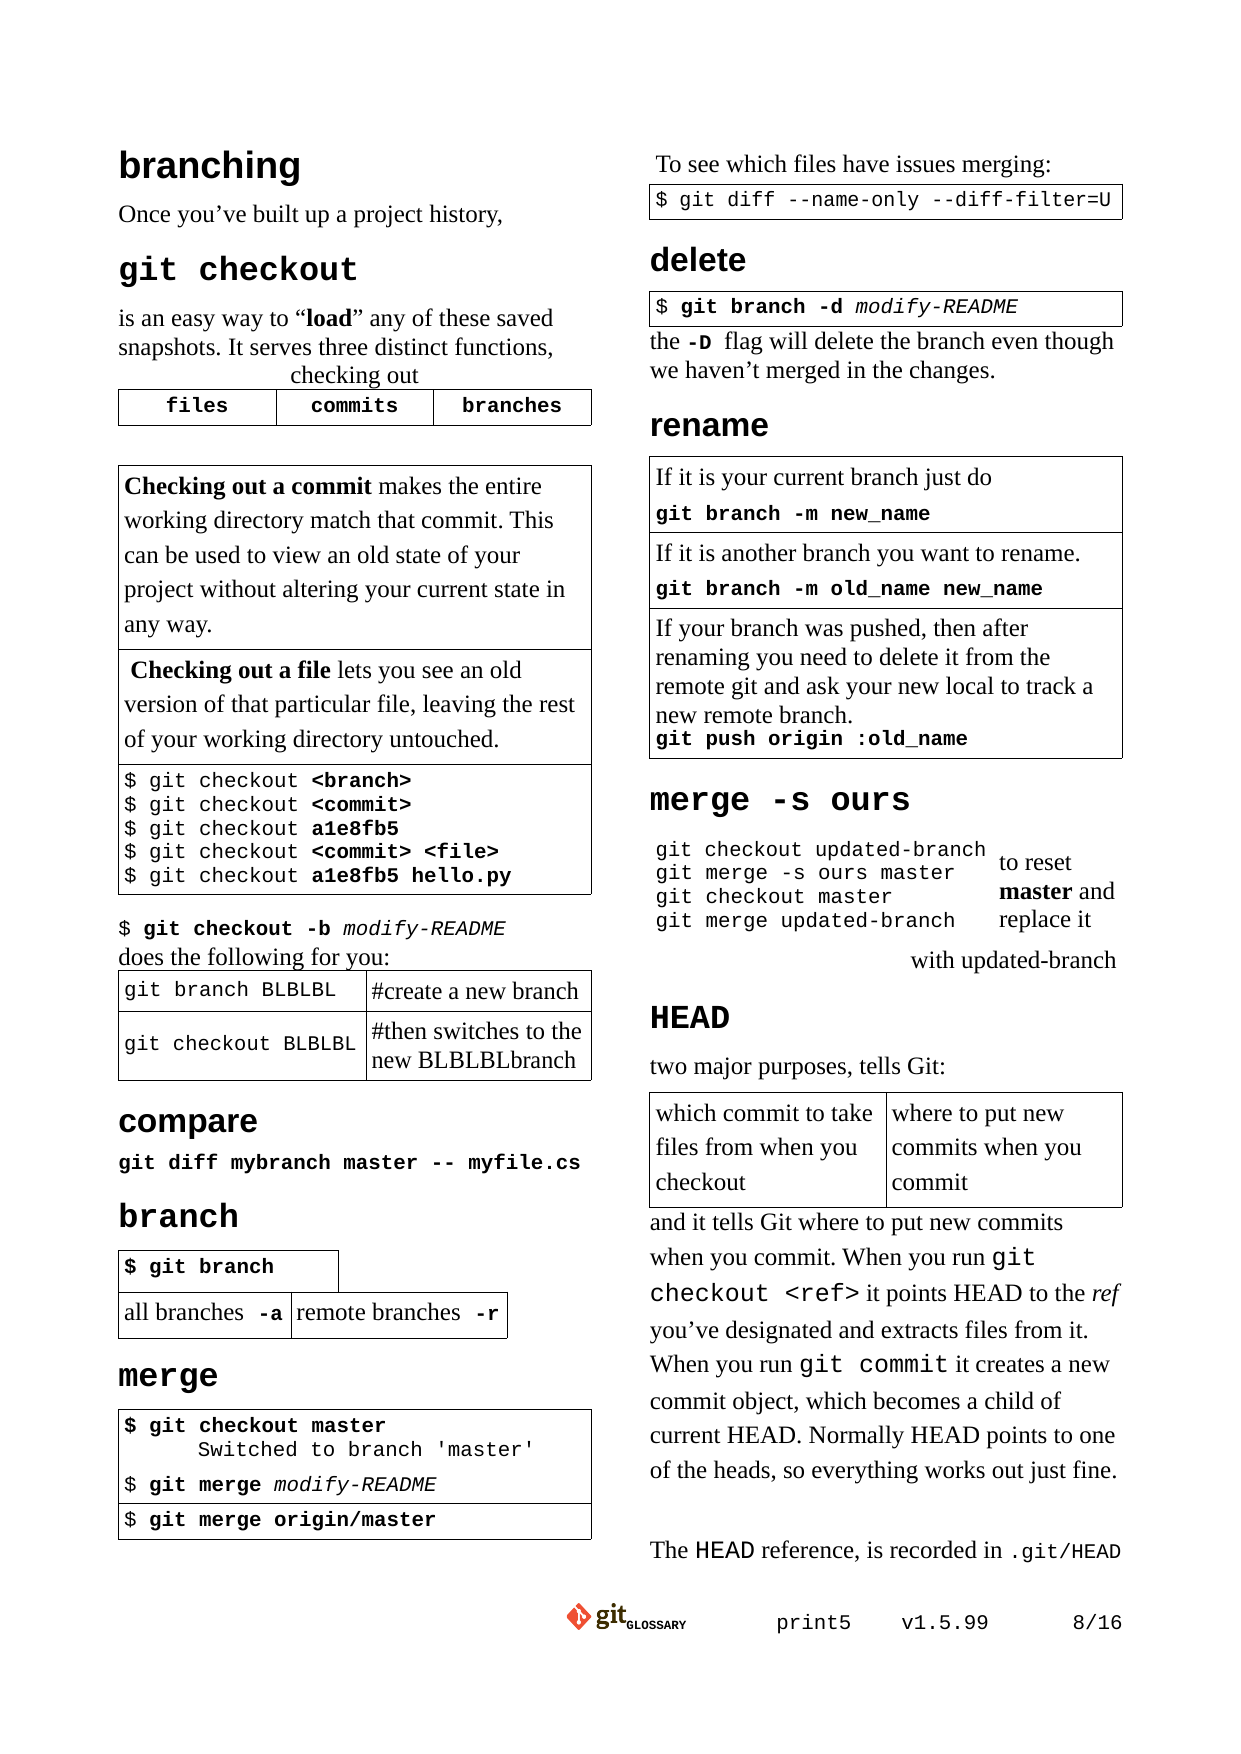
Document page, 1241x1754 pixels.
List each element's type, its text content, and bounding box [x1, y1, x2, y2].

text and it tells Git where to put new commits when you commit. When you run git checkout <ref> it points HEAD to the ref you’ve designated and extracts files from it. When you run git commit it creates a new commit object, which becomes a child of current HEAD. Normally HEAD points to one of the heads, so everything works out just fine. [649, 1208, 1122, 1483]
table_cell If it is another branch you want to rename. git branch -m old_name new_name [650, 533, 1122, 608]
table_cell If your branch was pushed, then after renaming you need to delete it from the remote git and ask your new local to track a new remote branch. git push origin :old_name [650, 609, 1122, 758]
table_cell Checking out a file lets you see an old version of that particular file, leaving the rest of your working directory untouched. [119, 650, 591, 764]
text the -D flag will delete the branch even though we haven’t merged in the changes. [649, 327, 1122, 384]
table_cell all branches [119, 1293, 252, 1338]
table_header $ git branch -d modify-README [650, 292, 1122, 326]
subtitle branching [118, 143, 591, 187]
table_cell with updated-branch [650, 939, 1122, 980]
table_cell $ git checkout <branch> $ git checkout <commit> $ git checkout a1e8fb5 $ git checkout <commit> <file> $ git checkout a1e8fb5 hello.py [119, 765, 591, 894]
subtitle compare [118, 1101, 591, 1139]
table_header If it is your current branch just do git branch -m new_name [650, 457, 1122, 532]
table_cell $ git merge modify-README [119, 1468, 591, 1503]
subtitle branch [118, 1196, 591, 1238]
subtitle rename [649, 405, 1122, 444]
text $ git checkout -b modify-README [118, 918, 591, 942]
text The HEAD reference, is recorded in .git/HEAD [649, 1536, 1122, 1566]
table_header files [119, 390, 276, 424]
table_cell git checkout BLBLBL [119, 1012, 366, 1080]
subtitle delete [649, 239, 1122, 278]
subtitle merge [118, 1359, 591, 1397]
table_cell #then switches to the new BLBLBLbranch [367, 1012, 591, 1080]
text is an easy way to “load” any of these saved snapshots. It serves three distinct functions, [118, 303, 591, 361]
subtitle git checkout [118, 249, 591, 291]
text Once you’ve built up a project history, [118, 199, 591, 228]
text does the following for you: [118, 942, 591, 970]
table_header where to put new commits when you commit [887, 1093, 1122, 1207]
table_header git checkout updated-branch git merge -s ours master git checkout master git merge updated-branch [650, 833, 993, 939]
table_cell -r [469, 1293, 507, 1338]
table_cell -a [252, 1293, 291, 1338]
table_cell $ git merge origin/master [119, 1504, 591, 1538]
table_cell To see which files have issues merging: [650, 143, 1122, 183]
picture [566, 1603, 627, 1630]
table_header #create a new branch [367, 971, 591, 1011]
table_header $ git branch [119, 1251, 338, 1292]
table_cell $ git diff --name-only --diff-filter=U [650, 185, 1122, 219]
table_header git branch BLBLBL [119, 971, 366, 1011]
subtitle HEAD [649, 1001, 1122, 1039]
table_header to reset master and replace it [993, 833, 1122, 939]
table_header [339, 1250, 507, 1292]
table_header branches [434, 390, 591, 424]
table_header commits [277, 390, 433, 424]
text checking out [118, 361, 591, 389]
text two major purposes, tells Git: [649, 1051, 1122, 1080]
table_header which commit to take files from when you checkout [650, 1093, 886, 1207]
table_header Checking out a commit makes the entire working directory match that commit. This can be used to view an old state of your project without altering your current state in any way. [119, 466, 591, 649]
subtitle merge -s ours [649, 779, 1122, 820]
table_cell remote branches [292, 1293, 469, 1338]
text git diff mybranch master -- myfile.cs [118, 1152, 591, 1175]
table_header $ git checkout master Switched to branch 'master' [119, 1410, 591, 1468]
